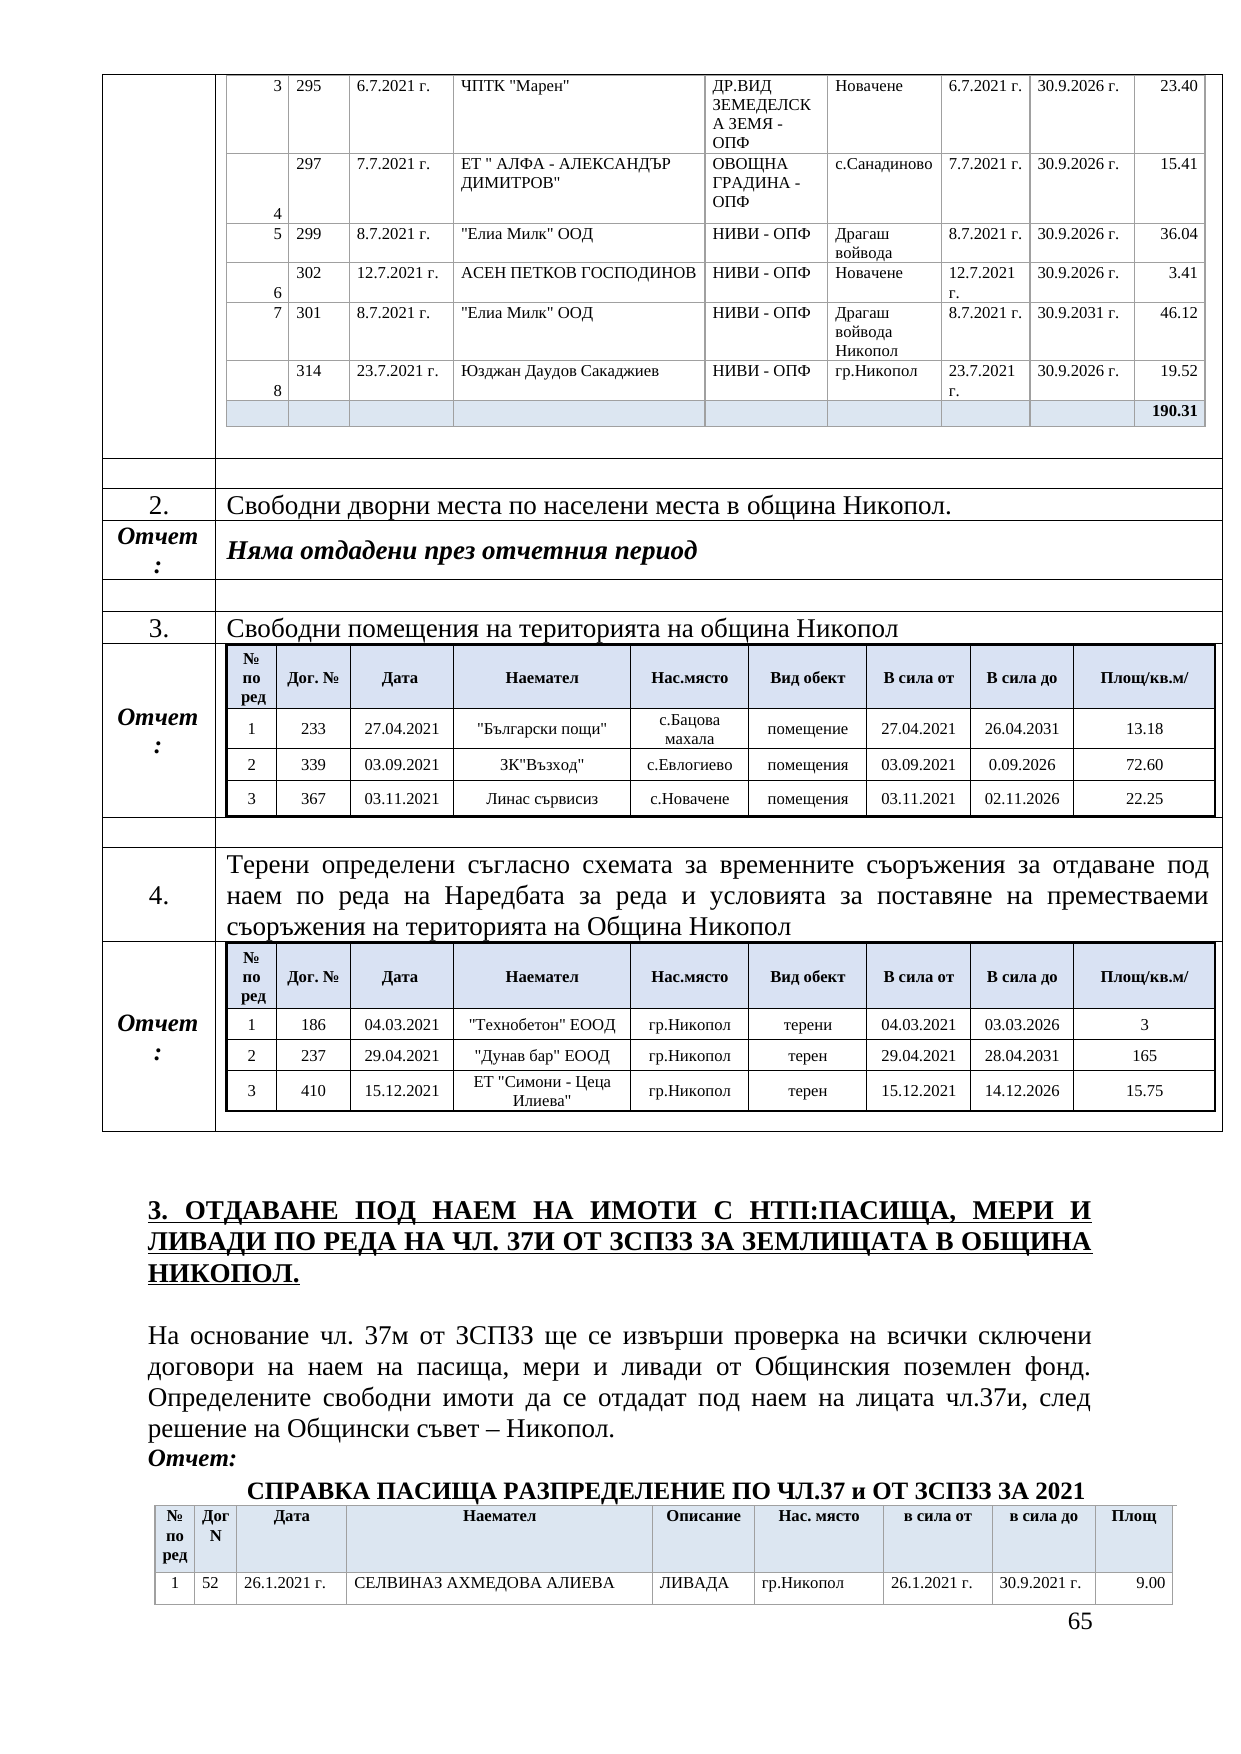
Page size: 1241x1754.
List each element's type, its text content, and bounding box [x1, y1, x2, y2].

table_cell 2. [103, 489, 215, 520]
table_cell 302 [289, 263, 349, 302]
table_cell с.Новачене [631, 781, 748, 815]
table_cell Терени определени съгласно схемата за временните съоръжения за отдаване под наем по реда на Наредбата за реда и условията за поставяне на преместваеми съоръжения на територията на Община Никопол [216, 848, 1222, 941]
table_cell 46.12 [1135, 303, 1204, 360]
table_cell 297 [289, 154, 349, 223]
table_cell 30.9.2026 г. [1031, 361, 1134, 399]
table_cell Отчет: [103, 521, 215, 579]
table_cell в сила от [884, 1506, 992, 1572]
table_cell 27.04.2021 [867, 709, 970, 748]
table_cell Новачене [828, 263, 941, 302]
table_cell [216, 644, 225, 817]
table_cell 26.04.2031 [971, 709, 1073, 748]
table_cell НИВИ - ОПФ [706, 361, 827, 399]
table_header Площ/кв.м/ [1074, 646, 1214, 708]
table_cell СЕЛВИНАЗ АХМЕДОВА АЛИЕВА [347, 1573, 652, 1603]
table_cell 03.11.2021 [351, 781, 453, 815]
table_cell 03.03.2026 [971, 1009, 1073, 1039]
table_cell Нас. място [755, 1506, 883, 1572]
table_cell с.Санадиново [828, 154, 941, 223]
table_cell 30.9.2031 г. [1031, 303, 1134, 360]
table_cell 339 [277, 749, 350, 780]
table_header СПРАВКА ПАСИЩА РАЗПРЕДЕЛЕНИЕ ПО ЧЛ.37 и ОТ ЗСПЗЗ ЗА 2021 [155, 1472, 1177, 1505]
table_cell 15.12.2021 [351, 1071, 453, 1110]
table_cell 299 [289, 224, 349, 262]
table_cell "Технобетон" ЕООД [454, 1009, 630, 1039]
table_cell ЗК"Възход" [454, 749, 630, 780]
table_cell 22.25 [1074, 781, 1214, 815]
table_cell 12.7.2021 г. [350, 263, 453, 302]
table_cell 7 [227, 303, 288, 360]
table_cell 233 [277, 709, 350, 748]
table_cell 6 [227, 263, 288, 302]
table_cell 2 [228, 1040, 276, 1070]
table_cell Наемател [347, 1506, 652, 1572]
table_cell 3 [228, 781, 276, 815]
table_cell 1 [228, 1009, 276, 1039]
table_cell 36.04 [1135, 224, 1204, 262]
table_header Дог. № [277, 944, 350, 1008]
table_cell 190.31 [1135, 401, 1204, 426]
table_header В сила от [867, 944, 970, 1008]
table_cell 410 [277, 1071, 350, 1110]
table_cell Линас сървисиз [454, 781, 630, 815]
table_header Вид обект [749, 944, 866, 1008]
table_cell 23.7.2021 г. [942, 361, 1029, 399]
table_cell Отчет: [103, 942, 215, 1131]
table_cell [103, 580, 215, 611]
table_cell с.Бацова махала [631, 709, 748, 748]
table_header Дата [351, 944, 453, 1008]
text 3. ОТДАВАНЕ ПОД НАЕМ НА ИМОТИ С НТП:ПАСИЩА, МЕРИ И ЛИВАДИ ПО РЕДА НА ЧЛ. 37И ОТ ЗСПЗЗ ЗА ЗЕМЛИЩАТА В ОБЩИНА [148, 1194, 1093, 1253]
table_cell 23.7.2021 г. [350, 361, 453, 399]
table_cell "Елиа Милк" ООД [454, 303, 704, 360]
table_header В сила до [971, 944, 1073, 1008]
table_header № по ред [228, 646, 276, 708]
table_cell 237 [277, 1040, 350, 1070]
table_cell в сила до [993, 1506, 1095, 1572]
table_cell 9.00 [1096, 1573, 1172, 1603]
table_cell 03.09.2021 [867, 749, 970, 780]
table_cell [454, 401, 704, 426]
table_cell [227, 401, 288, 426]
table_cell 30.9.2026 г. [1031, 76, 1134, 152]
table_cell 3 [1074, 1009, 1214, 1039]
table_cell 15.75 [1074, 1071, 1214, 1110]
table_cell [1173, 1506, 1177, 1572]
table_cell Свободни дворни места по населени места в oбщина Никопол. [216, 489, 1222, 520]
table_cell 26.1.2021 г. [237, 1573, 346, 1603]
table_cell 30.9.2026 г. [1031, 224, 1134, 262]
table_header Дог. № [277, 646, 350, 708]
table_cell 2 [228, 749, 276, 780]
table_cell Дог N [195, 1506, 236, 1572]
table_header Нас.място [631, 646, 748, 708]
table_cell 8.7.2021 г. [350, 303, 453, 360]
table_cell "Елиа Милк" ООД [454, 224, 704, 262]
table_cell [103, 75, 215, 458]
table_cell [216, 942, 1222, 1131]
table_cell 295 [289, 76, 349, 152]
table_header № по ред [228, 944, 276, 1008]
table_cell "Български пощи" [454, 709, 630, 748]
table_cell 12.7.2021 г. [942, 263, 1029, 302]
table_header Площ/кв.м/ [1074, 944, 1214, 1008]
table_cell "Дунав бар" ЕООД [454, 1040, 630, 1070]
table_cell ДР.ВИД ЗЕМЕДЕЛСКА ЗЕМЯ - ОПФ [706, 76, 827, 152]
table_cell Отчет: [103, 644, 215, 817]
table_cell АСЕН ПЕТКОВ ГОСПОДИНОВ [454, 263, 704, 302]
table_cell помещения [749, 749, 866, 780]
table_cell 03.11.2021 [867, 781, 970, 815]
table_cell [289, 401, 349, 426]
table_cell [216, 75, 1222, 458]
table_cell 04.03.2021 [867, 1009, 970, 1039]
table_cell Юзджан Даудов Сакаджиев [454, 361, 704, 399]
table_cell 27.04.2021 [351, 709, 453, 748]
table_cell Дата [237, 1506, 346, 1572]
table_cell гр.Никопол [755, 1573, 883, 1603]
table_header Наемател [454, 646, 630, 708]
table_cell 30.9.2026 г. [1031, 154, 1134, 223]
table_cell [942, 401, 1029, 426]
table_cell 03.09.2021 [351, 749, 453, 780]
table_cell Свободни помещения на територията на община Никопол [216, 612, 1222, 643]
table_cell [216, 818, 1222, 847]
table_cell ЧПТК "Марен" [454, 76, 704, 152]
table_cell 26.1.2021 г. [884, 1573, 992, 1603]
table_cell Няма отдадени през отчетния период [216, 521, 1222, 579]
table_cell 367 [277, 781, 350, 815]
table_cell 186 [277, 1009, 350, 1039]
table_cell № по ред [156, 1506, 194, 1572]
table_header Нас.място [631, 944, 748, 1008]
table_cell [1216, 644, 1222, 817]
table_cell [216, 459, 1222, 488]
table_cell терен [749, 1040, 866, 1070]
table_cell 13.18 [1074, 709, 1214, 748]
table_cell 5 [227, 224, 288, 262]
table_header Вид обект [749, 646, 866, 708]
text На основание чл. 37м от ЗСПЗЗ ще се извърши проверка на всички сключени договори на наем на пасища, мери и ливади от Общинския поземлен фонд. Определените свободни имоти да се отдадат под наем на лицата чл.37и, след решение на Общински съвет – Никопол. [148, 1319, 1093, 1443]
table_cell НИВИ - ОПФ [706, 303, 827, 360]
table_cell 3 [228, 1071, 276, 1110]
table_cell 15.12.2021 [867, 1071, 970, 1110]
table_header Дата [351, 646, 453, 708]
table_cell гр.Никопол [828, 361, 941, 399]
table_cell 8.7.2021 г. [942, 224, 1029, 262]
table_cell ЛИВАДА [653, 1573, 754, 1603]
table_header Наемател [454, 944, 630, 1008]
table_cell [216, 580, 1222, 611]
table_cell гр.Никопол [631, 1071, 748, 1110]
table_cell 1 [228, 709, 276, 748]
table_cell 14.12.2026 [971, 1071, 1073, 1110]
table_cell 3.41 [1135, 263, 1204, 302]
table_cell 314 [289, 361, 349, 399]
text НИКОПОЛ. [148, 1254, 1093, 1288]
table_cell 165 [1074, 1040, 1214, 1070]
table_cell 1 [156, 1573, 194, 1603]
table_cell Драгаш войвода Никопол [828, 303, 941, 360]
table_cell 23.40 [1135, 76, 1204, 152]
table_cell 3. [103, 612, 215, 643]
table_cell Новачене [828, 76, 941, 152]
table_cell 52 [195, 1573, 236, 1603]
table_cell терени [749, 1009, 866, 1039]
table_cell 4 [227, 154, 288, 223]
table_cell [103, 459, 215, 488]
table_cell 8.7.2021 г. [942, 303, 1029, 360]
table_cell 04.03.2021 [351, 1009, 453, 1039]
text Отчет: [148, 1443, 1093, 1472]
table_cell [350, 401, 453, 426]
table_cell гр.Никопол [631, 1040, 748, 1070]
table_cell Площ [1096, 1506, 1172, 1572]
table_cell Драгаш войвода [828, 224, 941, 262]
table_cell 3 [227, 76, 288, 152]
table_cell 28.04.2031 [971, 1040, 1073, 1070]
table_cell НИВИ - ОПФ [706, 263, 827, 302]
table_cell 7.7.2021 г. [942, 154, 1029, 223]
table_header В сила от [867, 646, 970, 708]
table_cell [706, 401, 827, 426]
table_cell 6.7.2021 г. [350, 76, 453, 152]
table_cell 72.60 [1074, 749, 1214, 780]
table_cell 02.11.2026 [971, 781, 1073, 815]
table_cell 301 [289, 303, 349, 360]
table_cell 30.9.2026 г. [1031, 263, 1134, 302]
table_cell 8.7.2021 г. [350, 224, 453, 262]
table_cell 29.04.2021 [351, 1040, 453, 1070]
table_cell 29.04.2021 [867, 1040, 970, 1070]
table_cell 6.7.2021 г. [942, 76, 1029, 152]
table_cell 7.7.2021 г. [350, 154, 453, 223]
table_cell [828, 401, 941, 426]
table_cell ЕТ "Симони - Цеца Илиева" [454, 1071, 630, 1110]
table_cell 30.9.2021 г. [993, 1573, 1095, 1603]
table_cell гр.Никопол [631, 1009, 748, 1039]
table_cell помещение [749, 709, 866, 748]
table_header В сила до [971, 646, 1073, 708]
table_cell [103, 818, 215, 847]
table_cell терен [749, 1071, 866, 1110]
table_cell Описание [653, 1506, 754, 1572]
table_cell 19.52 [1135, 361, 1204, 399]
table_cell [1031, 401, 1134, 426]
table_cell ЕТ " АЛФА - АЛЕКСАНДЪР ДИМИТРОВ" [454, 154, 704, 223]
table_cell [1173, 1572, 1177, 1603]
table_cell 4. [103, 848, 215, 941]
table_cell помещения [749, 781, 866, 815]
table_cell НИВИ - ОПФ [706, 224, 827, 262]
table_cell с.Евлогиево [631, 749, 748, 780]
table_cell ОВОЩНА ГРАДИНА - ОПФ [706, 154, 827, 223]
table_cell 15.41 [1135, 154, 1204, 223]
table_cell 0.09.2026 [971, 749, 1073, 780]
table_cell 8 [227, 361, 288, 399]
